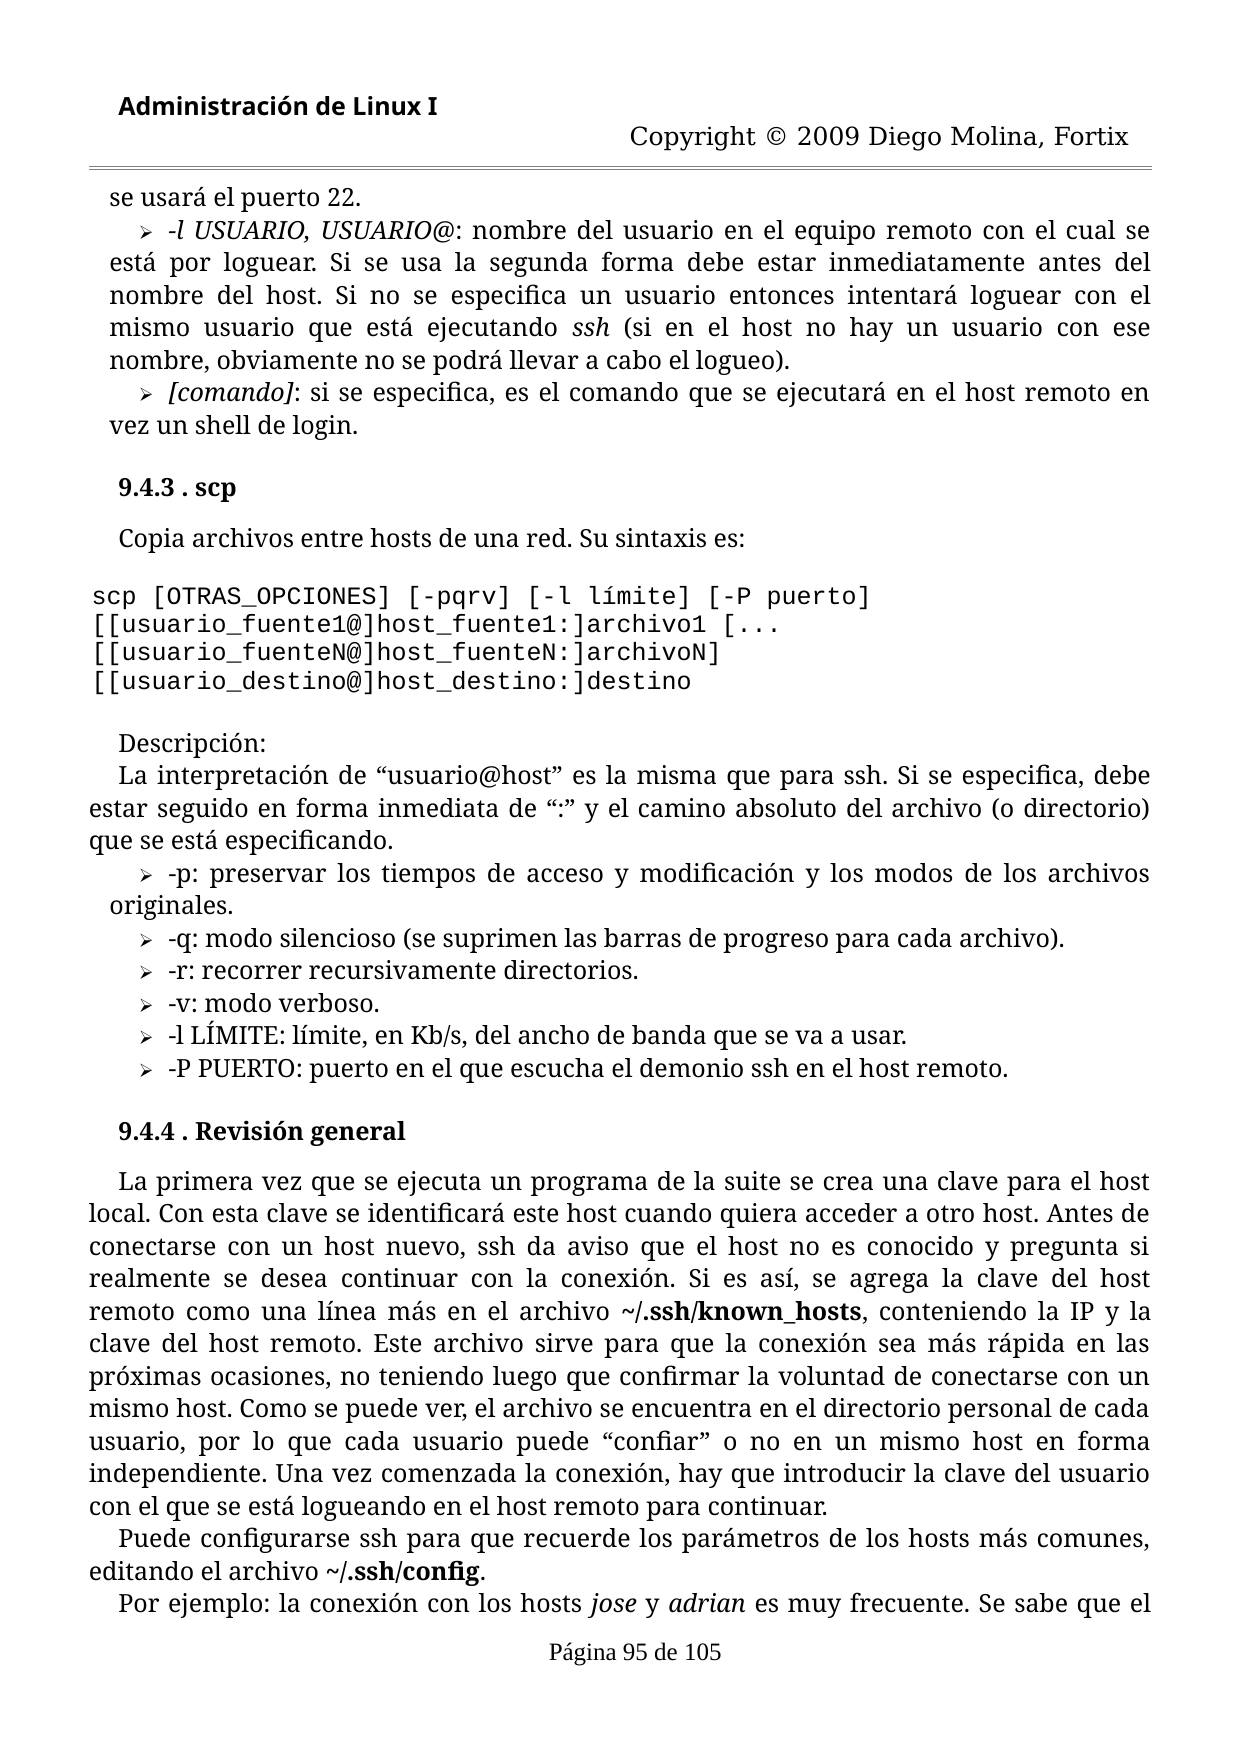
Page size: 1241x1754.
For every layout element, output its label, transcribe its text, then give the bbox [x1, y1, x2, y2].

text Descripción: [88, 726, 1152, 759]
list se usará el puerto 22. [88, 181, 1152, 213]
list -p: preservar los tiempos de acceso y modificación y los modos de los archivos originales. [88, 856, 1152, 921]
text Por ejemplo: la conexión con los hosts jose y adrian es muy frecuente. Se sabe que el [88, 1587, 1152, 1619]
subtitle scp [88, 470, 1152, 504]
text Puede configurarse ssh para que recuerde los parámetros de los hosts más comunes, editando el archivo ~/.ssh/config. [88, 1522, 1152, 1587]
list -l LÍMITE: límite, en Kb/s, del ancho de banda que se va a usar. [88, 1019, 1152, 1051]
list -v: modo verboso. [88, 986, 1152, 1019]
text La primera vez que se ejecuta un programa de la suite se crea una clave para el host local. Con esta clave se identificará este host cuando quiera acceder a otro host. Antes de conectarse con un host nuevo, ssh da aviso que el host no es conocido y pregunta si realmente se desea continuar con la conexión. Si es así, se agrega la clave del host remoto como una línea más en el archivo ~/.ssh/known_hosts, conteniendo la IP y la clave del host remoto. Este archivo sirve para que la conexión sea más rápida en las próximas ocasiones, no teniendo luego que confirmar la voluntad de conectarse con un mismo host. Como se puede ver, el archivo se encuentra en el directorio personal de cada usuario, por lo que cada usuario puede “confiar” o no en un mismo host en forma independiente. Una vez comenzada la conexión, hay que introducir la clave del usuario con el que se está logueando en el host remoto para continuar. [88, 1164, 1152, 1522]
list -P PUERTO: puerto en el que escucha el demonio ssh en el host remoto. [88, 1051, 1152, 1084]
list -l USUARIO, USUARIO@: nombre del usuario en el equipo remoto con el cual se está por loguear. Si se usa la segunda forma debe estar inmediatamente antes del nombre del host. Si no se especifica un usuario entonces intentará loguear con el mismo usuario que está ejecutando ssh (si en el host no hay un usuario con ese nombre, obviamente no se podrá llevar a cabo el logueo). [88, 213, 1152, 376]
list [comando]: si se especifica, es el comando que se ejecutará en el host remoto en vez un shell de login. [88, 376, 1152, 441]
text scp [OTRAS_OPCIONES] [-pqrv] [-l límite] [-P puerto] [[usuario_fuente1@]host_fuente1:]archivo1 [... [[usuario_fuenteN@]host_fuenteN:]archivoN] [[usuario_destino@]host_destino:]destino [88, 555, 1152, 726]
text La interpretación de “usuario@host” es la misma que para ssh. Si se especifica, debe estar seguido en forma inmediata de “:” y el camino absoluto del archivo (o directorio) que se está especificando. [88, 759, 1152, 856]
text Copia archivos entre hosts de una red. Su sintaxis es: [88, 521, 1152, 554]
subtitle Revisión general [88, 1113, 1152, 1147]
list -r: recorrer recursivamente directorios. [88, 954, 1152, 986]
list -q: modo silencioso (se suprimen las barras de progreso para cada archivo). [88, 921, 1152, 954]
